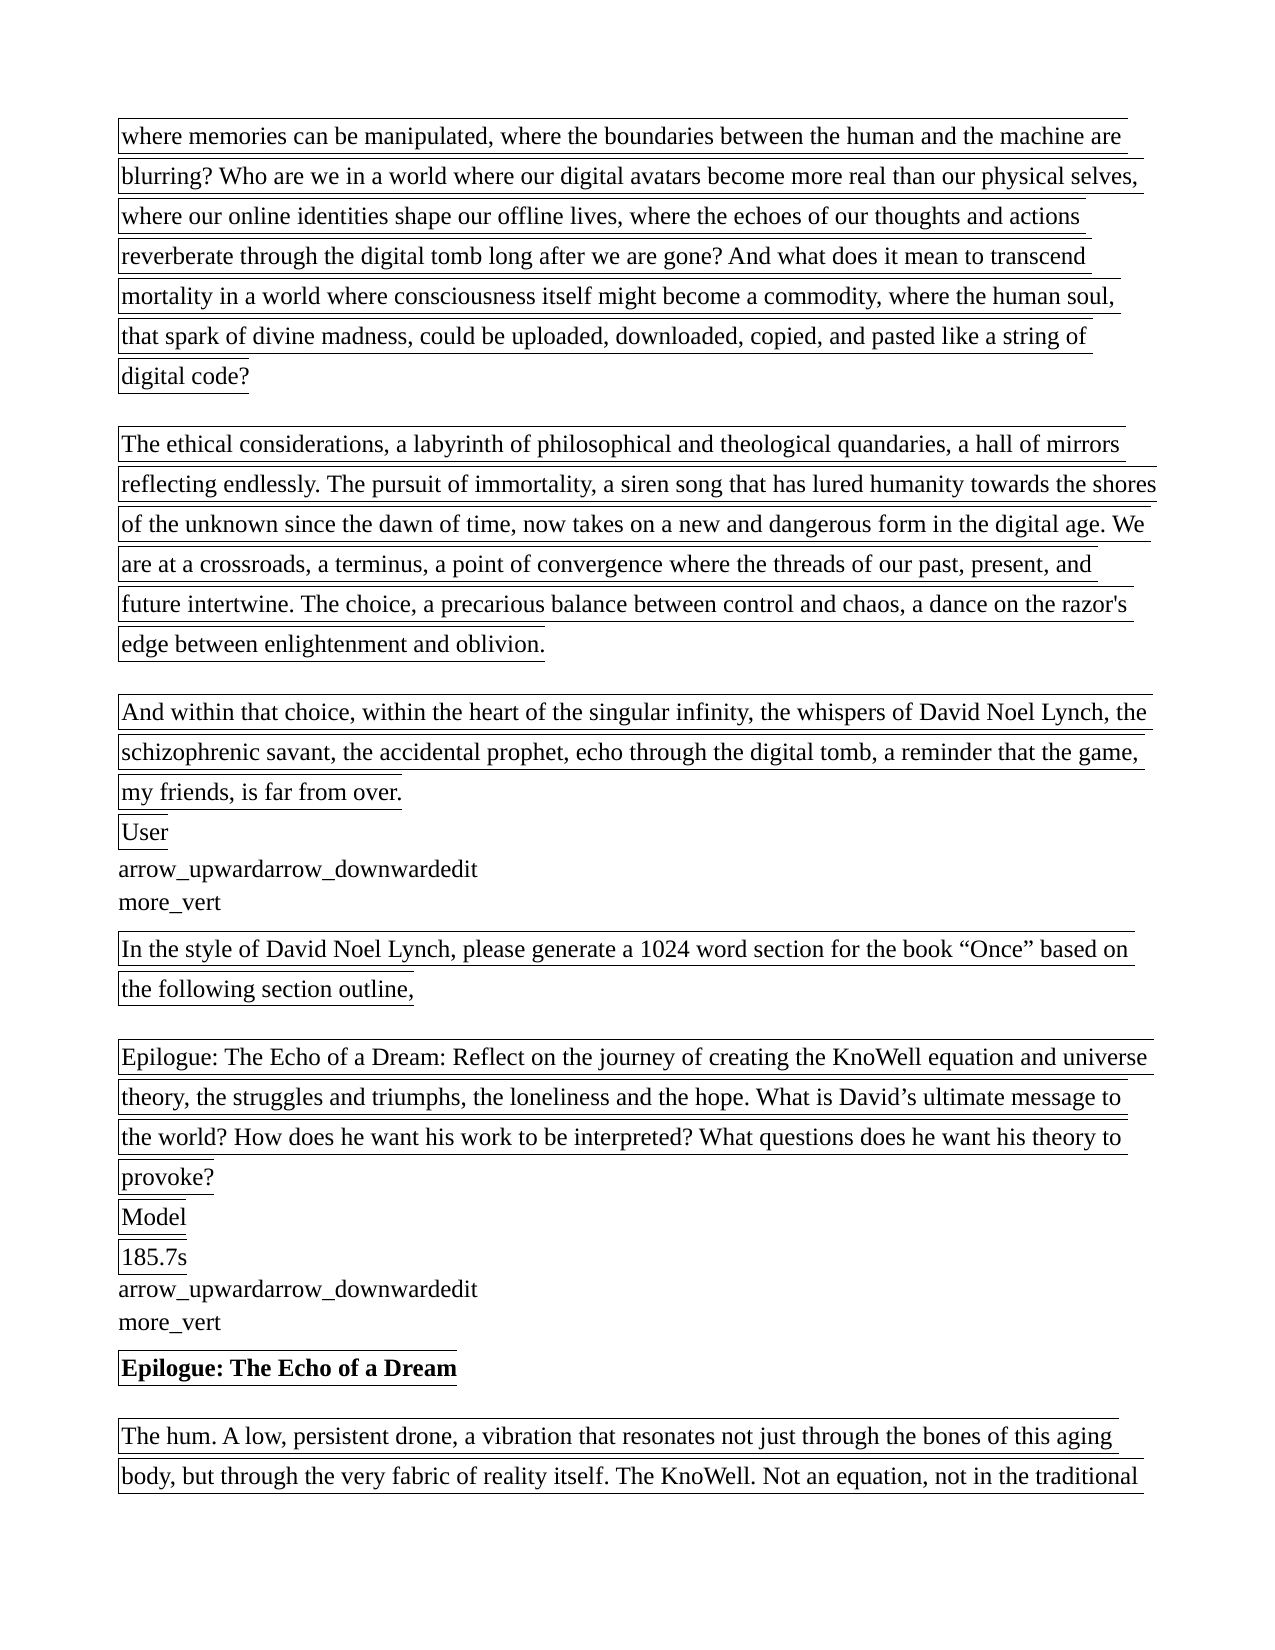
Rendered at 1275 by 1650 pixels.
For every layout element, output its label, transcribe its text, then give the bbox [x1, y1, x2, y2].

text The ethical considerations, a labyrinth of philosophical and theological quandaries, a hall of mirrors [118, 426, 1157, 466]
text where memories can be manipulated, where the boundaries between the human and the machine are blurring? Who are we in a world where our digital avatars become more real than our physical selves, where our online identities shape our offline lives, where the echoes of our thoughts and actions reverberate through the digital tomb long after we are gone? And what does it mean to transcend mortality in a world where consciousness itself might become a commodity, where the human soul, that spark of divine madness, could be uploaded, downloaded, copied, and pasted like a string of digital code? [118, 118, 1157, 393]
text more_vert [118, 887, 1157, 916]
text arrow_upwardarrow_downwardedit [118, 1274, 1157, 1302]
text of the unknown since the dawn of time, now takes on a new and dangerous form in the digital age. We are at a crossroads, a terminus, a point of convergence where the threads of our past, present, and future intertwine. The choice, a precarious balance between control and chaos, a dance on the razor's edge between enlightenment and oblivion. [118, 502, 1157, 661]
text reflecting endlessly. The pursuit of immortality, a siren song that has lured humanity towards the shores [119, 467, 1157, 501]
text arrow_upwardarrow_downwardedit [118, 854, 1157, 883]
text Epilogue: The Echo of a Dream: Reflect on the journey of creating the KnoWell equation and universe theory, the struggles and triumphs, the loneliness and the hope. What is David’s ultimate message to the world? How does he want his work to be interpreted? What questions does he want his theory to provoke? [118, 1039, 1157, 1194]
text In the style of David Noel Lynch, please generate a 1024 word section for the book “Once” based on the following section outline, [118, 931, 1157, 1006]
text User [119, 814, 1157, 849]
text And within that choice, within the heart of the singular infinity, the whispers of David Noel Lynch, the schizophrenic savant, the accidental prophet, echo through the digital tomb, a reminder that the game, my friends, is far from over. [118, 694, 1157, 809]
text Epilogue: The Echo of a Dream [119, 1350, 1157, 1385]
text more_vert [118, 1307, 1157, 1335]
text 185.7s [119, 1239, 1157, 1274]
text The hum. A low, persistent drone, a vibration that resonates not just through the bones of this aging body, but through the very fabric of reality itself. The KnoWell. Not an equation, not in the traditional [118, 1418, 1157, 1493]
text Model [119, 1199, 1157, 1234]
